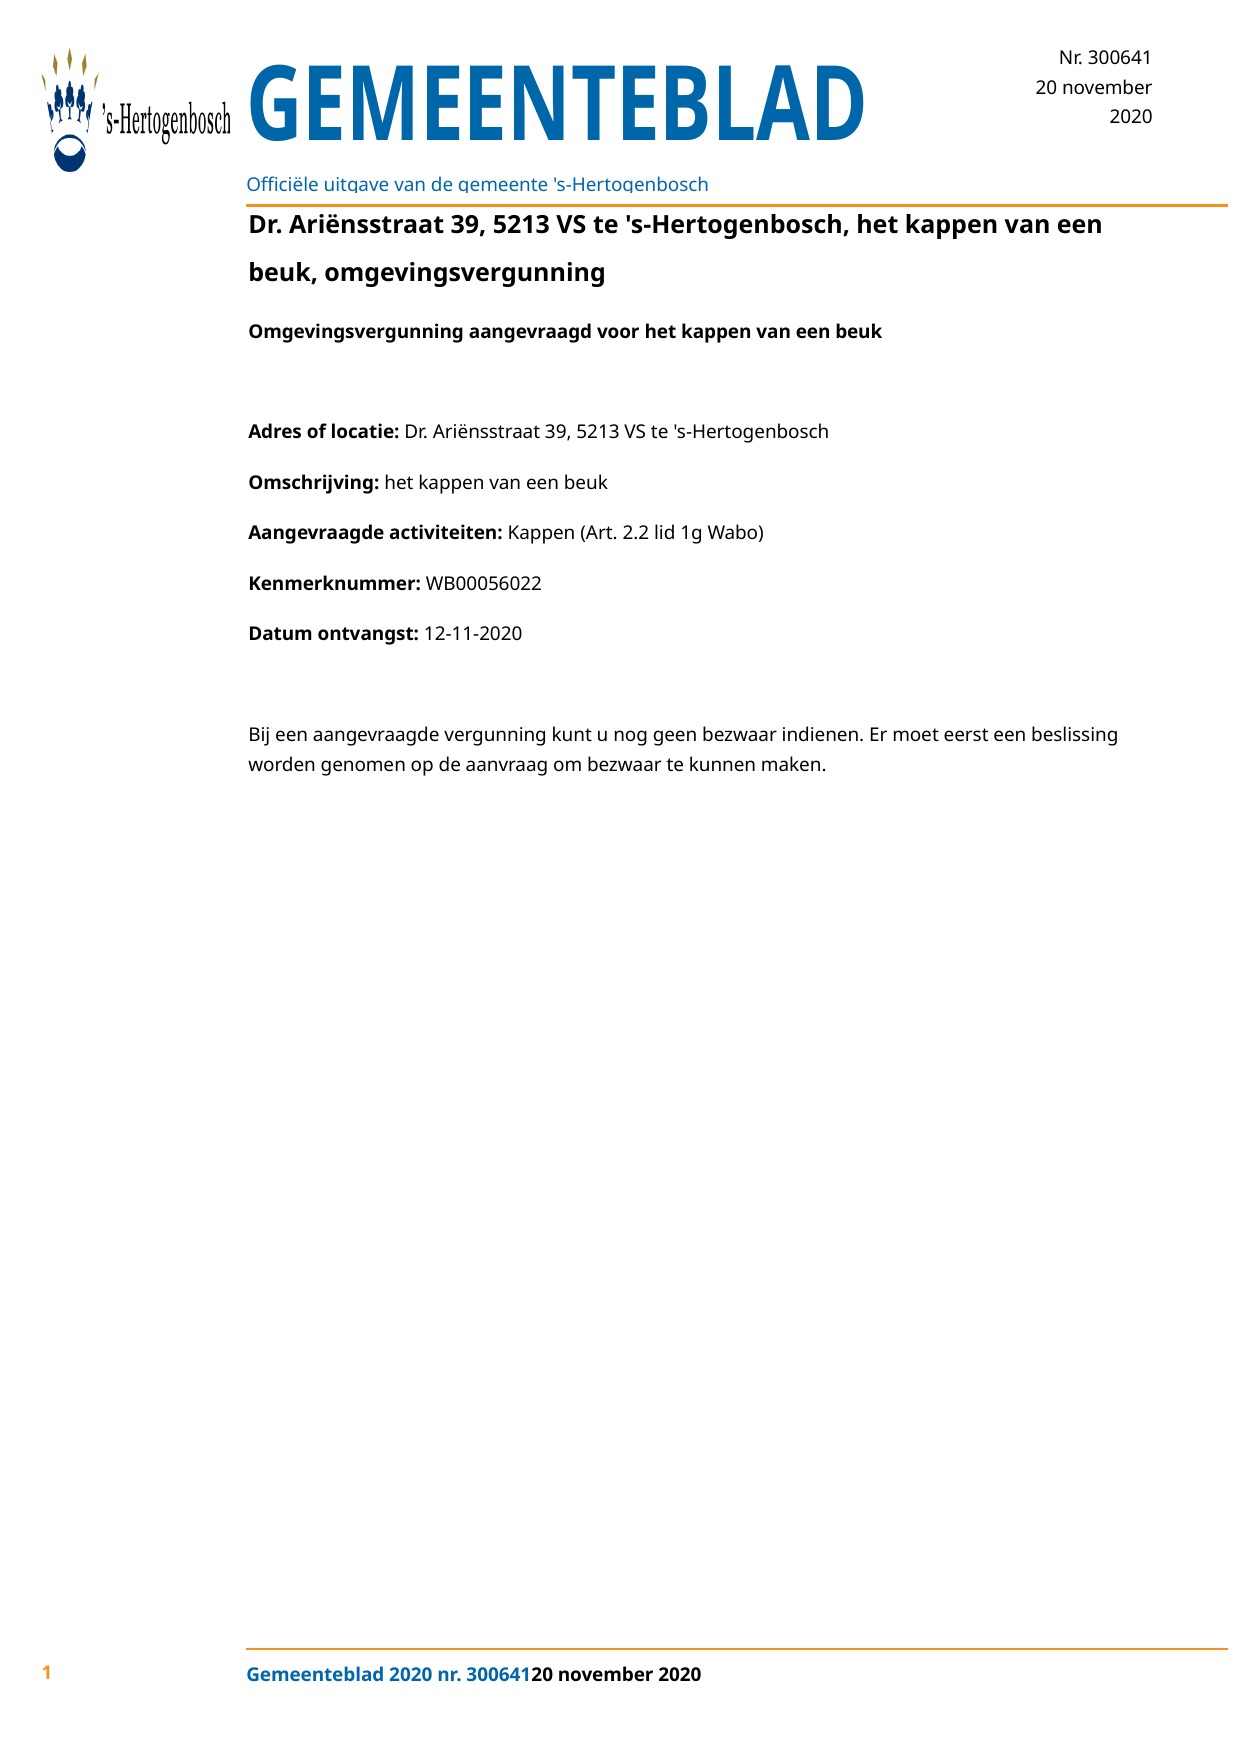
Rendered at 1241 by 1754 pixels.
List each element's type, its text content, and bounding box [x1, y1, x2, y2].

text Omschrijving: het kappen van een beuk [248, 469, 1152, 495]
text Adres of locatie: Dr. Ariënsstraat 39, 5213 VS te 's-Hertogenbosch [248, 419, 1152, 444]
text Aangevraagde activiteiten: Kappen (Art. 2.2 lid 1g Wabo) [248, 519, 1152, 545]
text Kenmerknummer: WB00056022 [248, 570, 1152, 596]
picture [41, 47, 231, 172]
text Datum ontvangst: 12-11-2020 [248, 620, 1152, 646]
text Bij een aangevraagde vergunning kunt u nog geen bezwaar indienen. Er moet eerst een beslissing worden genomen op de aanvraag om bezwaar te kunnen maken. [248, 721, 1152, 777]
text Omgevingsvergunning aangevraagd voor het kappen van een beuk [248, 318, 1152, 344]
text Dr. Ariënsstraat 39, 5213 VS te 's-Hertogenbosch, het kappen van een beuk, omgevingsvergunning [248, 207, 1152, 288]
